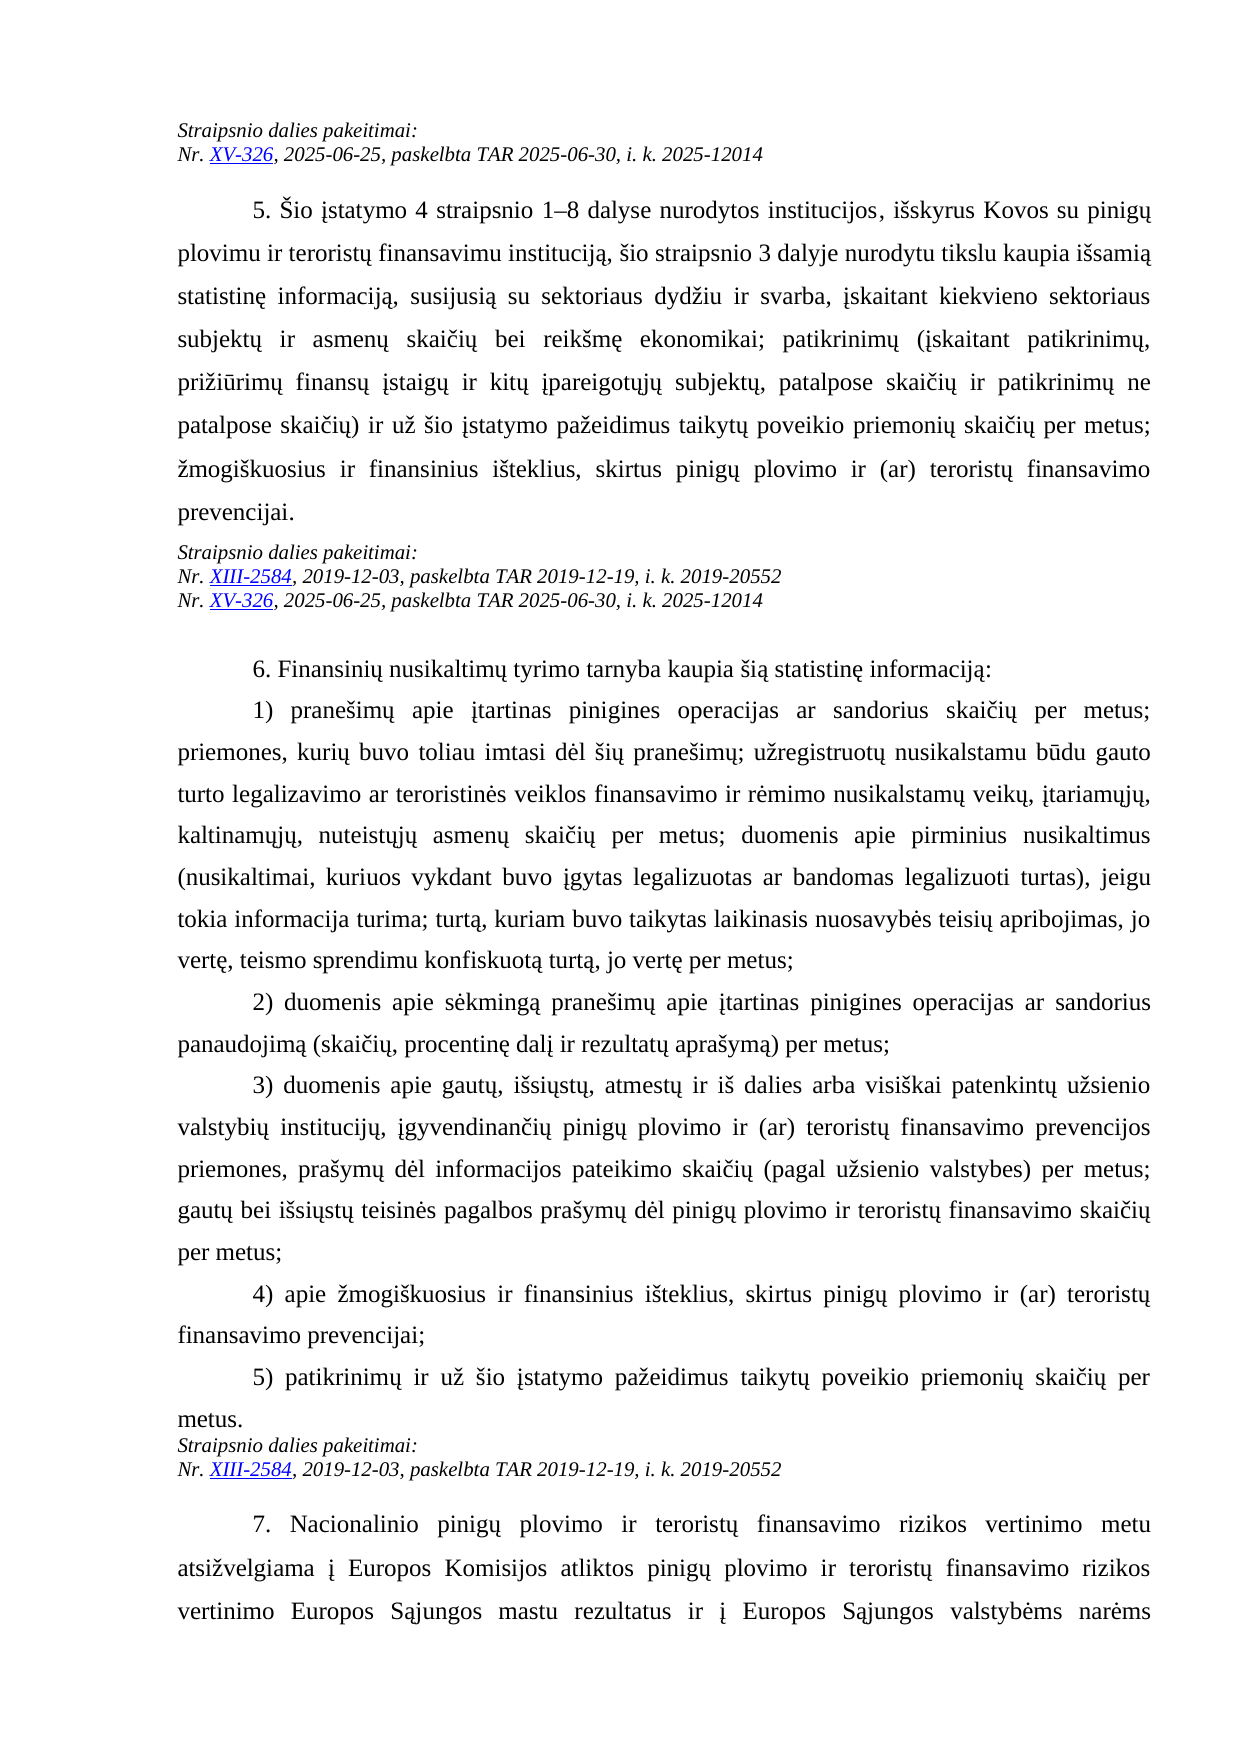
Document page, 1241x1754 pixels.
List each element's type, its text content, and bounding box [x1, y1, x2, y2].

text Nr. XIII-2584, 2019-12-03, paskelbta TAR 2019-12-19, i. k. 2019-20552 [177, 564, 1152, 588]
text Nr. XV-326, 2025-06-25, paskelbta TAR 2025-06-30, i. k. 2025-12014 [177, 142, 1152, 166]
text 7. Nacionalinio pinigų plovimo ir teroristų finansavimo rizikos vertinimo metu atsižvelgiama į Europos Komisijos atliktos pinigų plovimo ir teroristų finansavimo rizikos vertinimo Europos Sąjungos mastu rezultatus ir į Europos Sąjungos valstybėms narėms [177, 1509, 1152, 1624]
text Straipsnio dalies pakeitimai: [177, 118, 1152, 142]
text 5) patikrinimų ir už šio įstatymo pažeidimus taikytų poveikio priemonių skaičių per metus. [177, 1349, 1152, 1433]
text Straipsnio dalies pakeitimai: [177, 540, 1152, 564]
text 1) pranešimų apie įtartinas pinigines operacijas ar sandorius skaičių per metus; priemones, kurių buvo toliau imtasi dėl šių pranešimų; užregistruotų nusikalstamu būdu gauto turto legalizavimo ar teroristinės veiklos finansavimo ir rėmimo nusikalstamų veikų, įtariamųjų, kaltinamųjų, nuteistųjų asmenų skaičių per metus; duomenis apie pirminius nusikaltimus (nusikaltimai, kuriuos vykdant buvo įgytas legalizuotas ar bandomas legalizuoti turtas), jeigu tokia informacija turima; turtą, kuriam buvo taikytas laikinasis nuosavybės teisių apribojimas, jo vertę, teismo sprendimu konfiskuotą turtą, jo vertę per metus; [177, 683, 1152, 974]
text 6. Finansinių nusikaltimų tyrimo tarnyba kaupia šią statistinę informaciją: [177, 641, 1152, 683]
text 4) apie žmogiškuosius ir finansinius išteklius, skirtus pinigų plovimo ir (ar) teroristų finansavimo prevencijai; [177, 1266, 1152, 1349]
text 2) duomenis apie sėkmingą pranešimų apie įtartinas pinigines operacijas ar sandorius panaudojimą (skaičių, procentinę dalį ir rezultatų aprašymą) per metus; [177, 974, 1152, 1058]
text Nr. XIII-2584, 2019-12-03, paskelbta TAR 2019-12-19, i. k. 2019-20552 [177, 1457, 1152, 1481]
text Straipsnio dalies pakeitimai: [177, 1433, 1152, 1457]
text 5. Šio įstatymo 4 straipsnio 1–8 dalyse nurodytos institucijos, išskyrus Kovos su pinigų plovimu ir teroristų finansavimu instituciją, šio straipsnio 3 dalyje nurodytu tikslu kaupia išsamią statistinę informaciją, susijusią su sektoriaus dydžiu ir svarba, įskaitant kiekvieno sektoriaus subjektų ir asmenų skaičių bei reikšmę ekonomikai; patikrinimų (įskaitant patikrinimų, prižiūrimų finansų įstaigų ir kitų įpareigotųjų subjektų, patalpose skaičių ir patikrinimų ne patalpose skaičių) ir už šio įstatymo pažeidimus taikytų poveikio priemonių skaičių per metus; žmogiškuosius ir finansinius išteklius, skirtus pinigų plovimo ir (ar) teroristų finansavimo prevencijai. [177, 195, 1152, 526]
text Nr. XV-326, 2025-06-25, paskelbta TAR 2025-06-30, i. k. 2025-12014 [177, 588, 1152, 612]
text 3) duomenis apie gautų, išsiųstų, atmestų ir iš dalies arba visiškai patenkintų užsienio valstybių institucijų, įgyvendinančių pinigų plovimo ir (ar) teroristų finansavimo prevencijos priemones, prašymų dėl informacijos pateikimo skaičių (pagal užsienio valstybes) per metus; gautų bei išsiųstų teisinės pagalbos prašymų dėl pinigų plovimo ir teroristų finansavimo skaičių per metus; [177, 1058, 1152, 1266]
